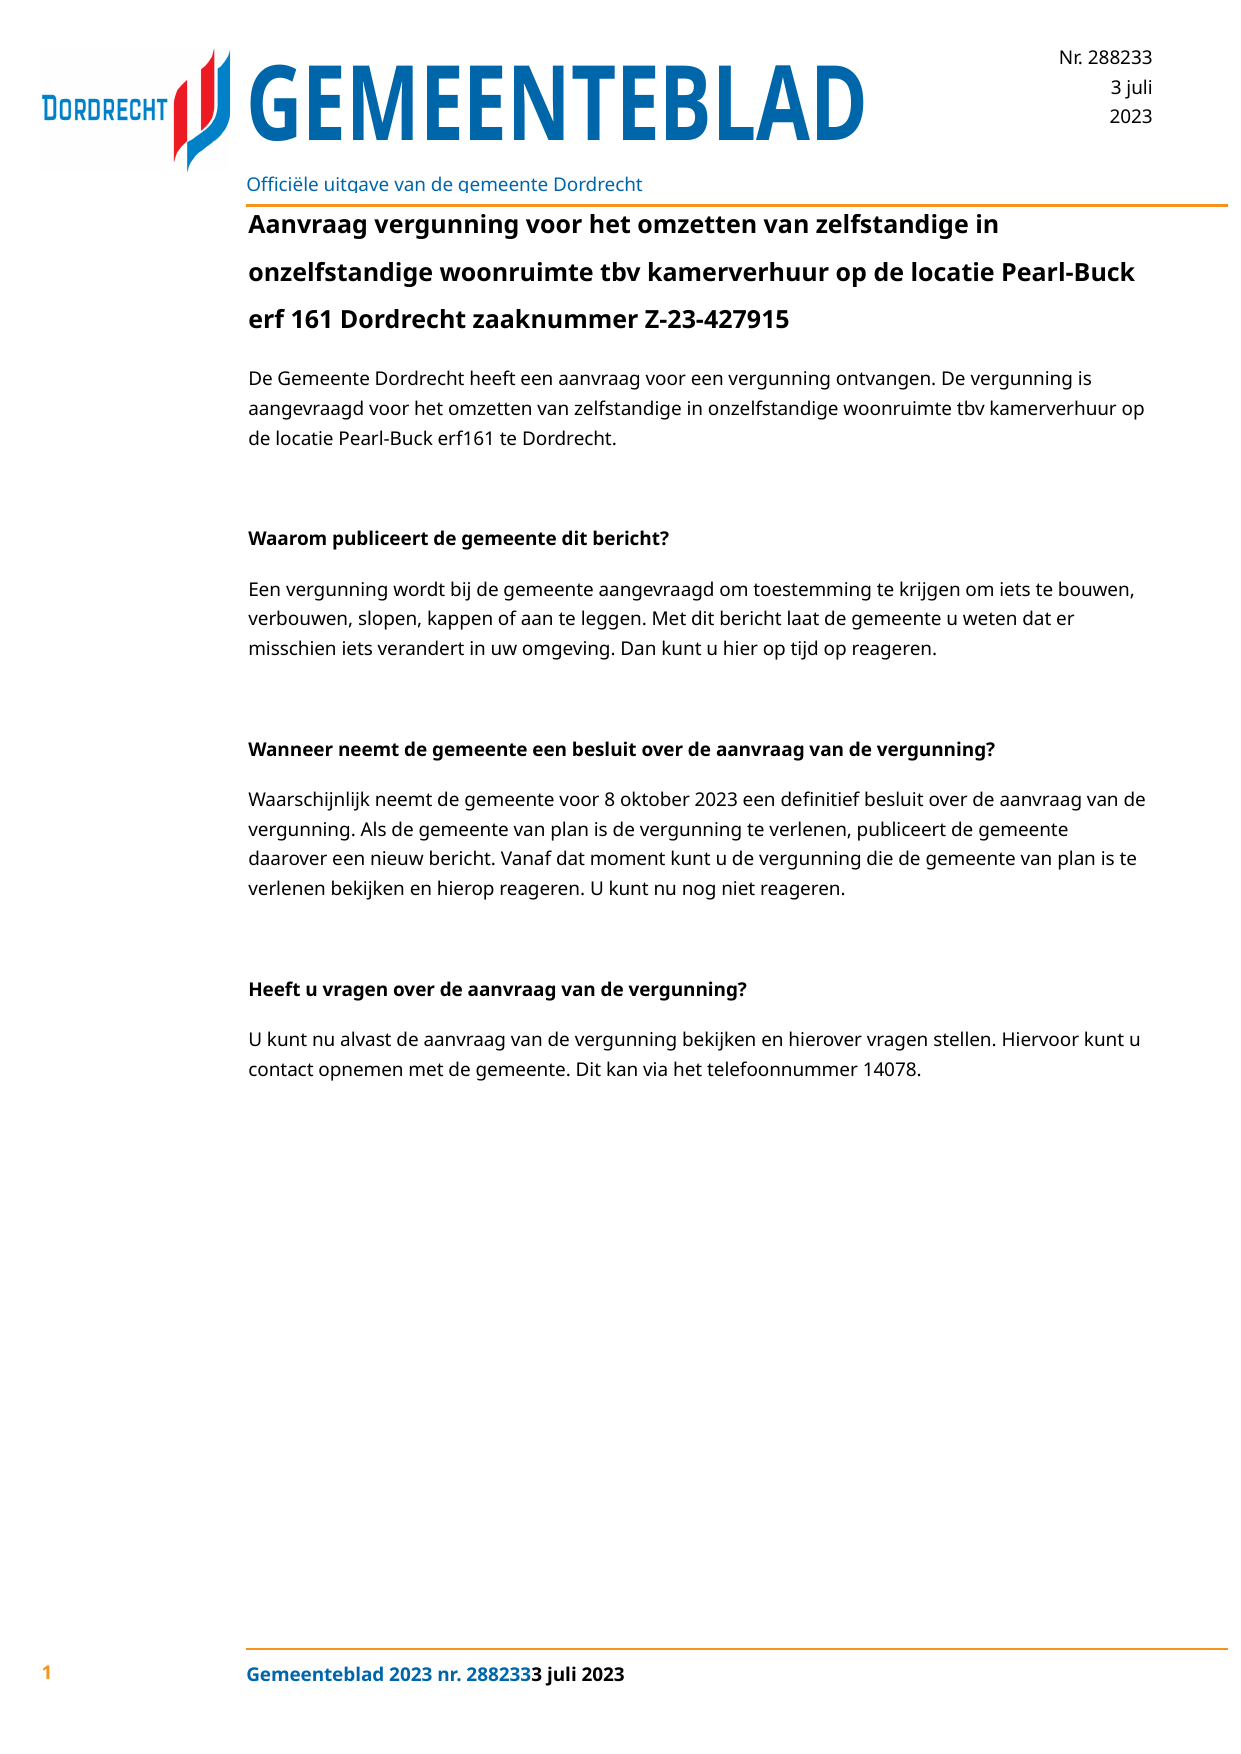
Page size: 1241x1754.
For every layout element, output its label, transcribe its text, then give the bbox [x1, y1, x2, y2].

text Waarom publiceert de gemeente dit bericht? [248, 526, 1152, 551]
text Een vergunning wordt bij de gemeente aangevraagd om toestemming te krijgen om iets te bouwen, verbouwen, slopen, kappen of aan te leggen. Met dit bericht laat de gemeente u weten dat er misschien iets verandert in uw omgeving. Dan kunt u hier op tijd op reageren. [248, 576, 1152, 661]
picture [41, 47, 231, 172]
text Wanneer neemt de gemeente een besluit over de aanvraag van de vergunning? [248, 736, 1152, 762]
text Heeft u vragen over de aanvraag van de vergunning? [248, 976, 1152, 1002]
text U kunt nu alvast de aanvraag van de vergunning bekijken en hierover vragen stellen. Hiervoor kunt u contact opnemen met de gemeente. Dit kan via het telefoonnummer 14078. [248, 1026, 1152, 1082]
text Aanvraag vergunning voor het omzetten van zelfstandige in onzelfstandige woonruimte tbv kamerverhuur op de locatie Pearl-Buck erf 161 Dordrecht zaaknummer Z-23-427915 [248, 207, 1152, 336]
text De Gemeente Dordrecht heeft een aanvraag voor een vergunning ontvangen. De vergunning is aangevraagd voor het omzetten van zelfstandige in onzelfstandige woonruimte tbv kamerverhuur op de locatie Pearl-Buck erf161 te Dordrecht. [248, 366, 1152, 450]
text Waarschijnlijk neemt de gemeente voor 8 oktober 2023 een definitief besluit over de aanvraag van de vergunning. Als de gemeente van plan is de vergunning te verlenen, publiceert de gemeente daarover een nieuw bericht. Vanaf dat moment kunt u de vergunning die de gemeente van plan is te verlenen bekijken en hierop reageren. U kunt nu nog niet reageren. [248, 786, 1152, 901]
